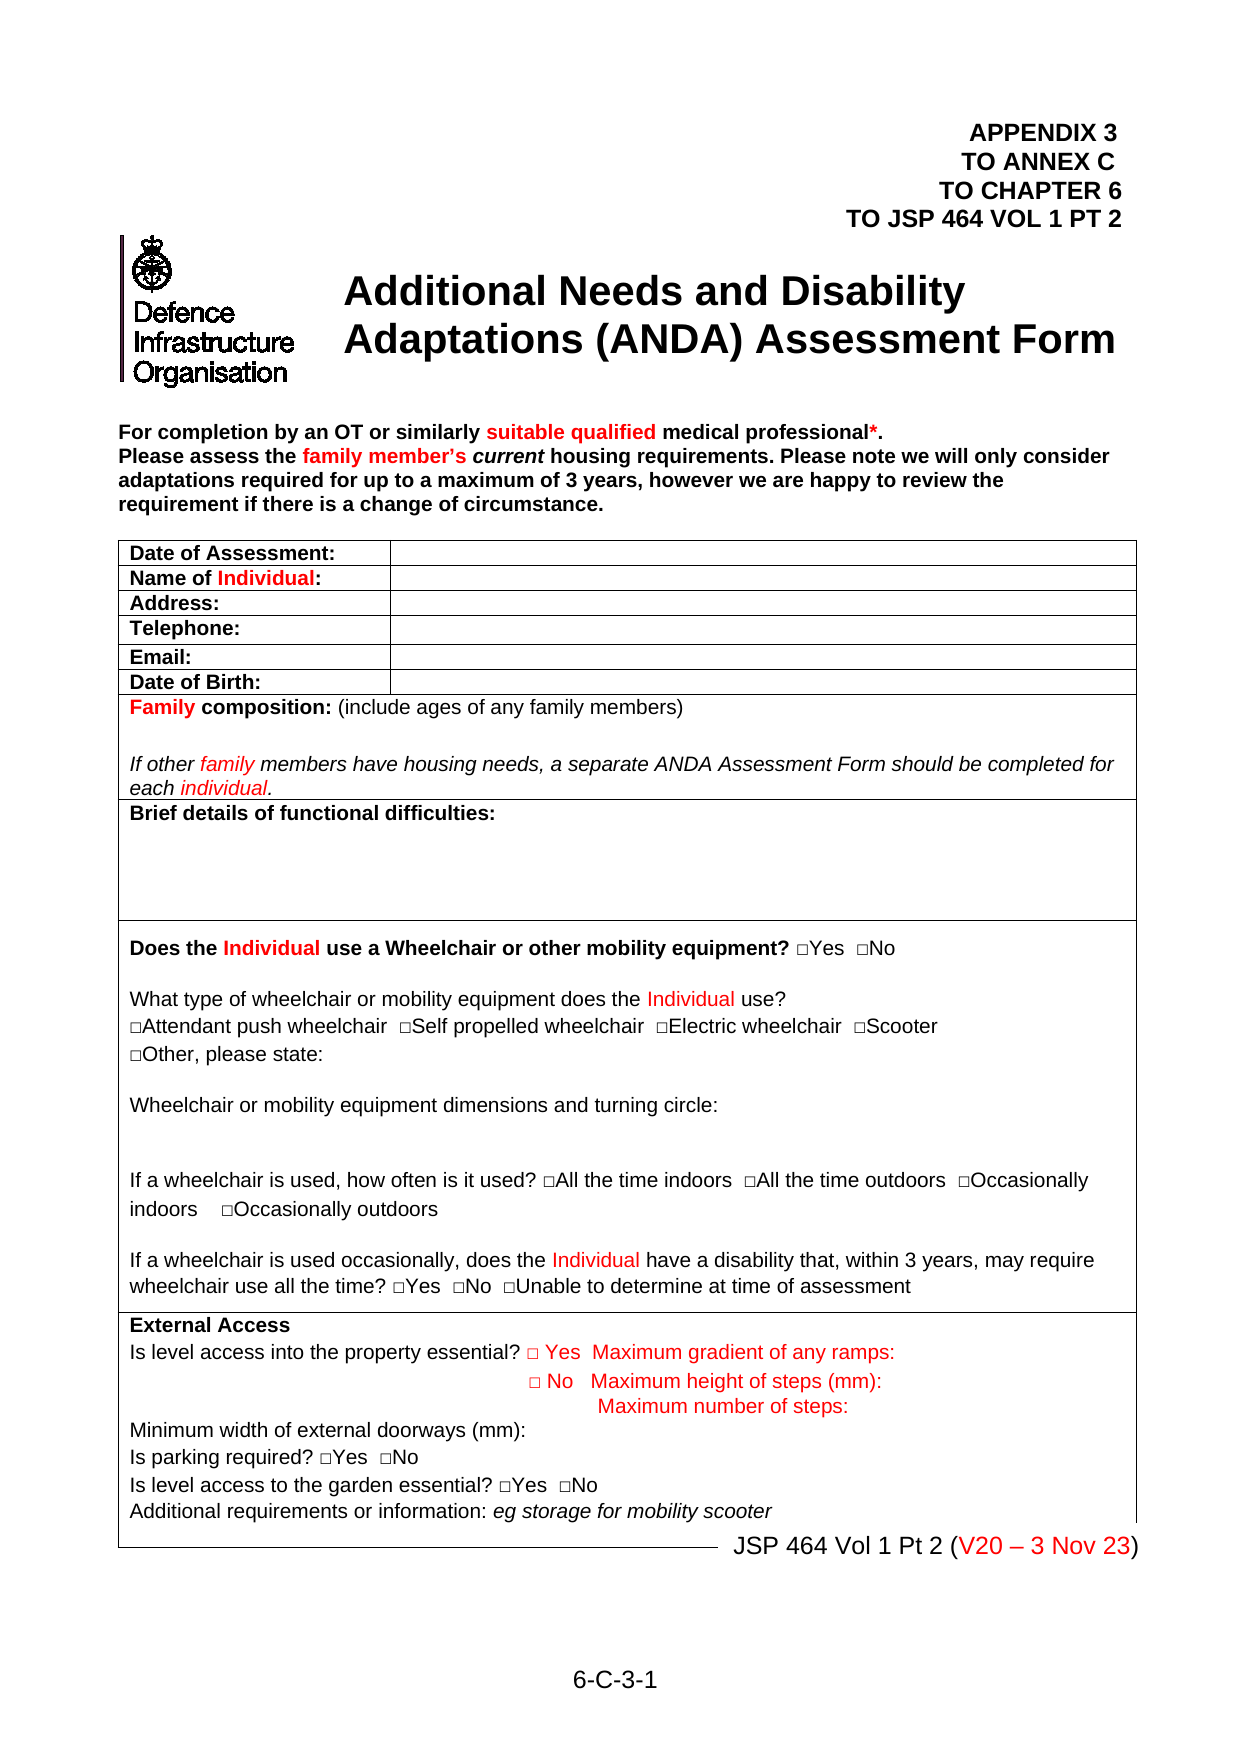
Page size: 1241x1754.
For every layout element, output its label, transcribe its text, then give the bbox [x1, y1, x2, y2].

table_cell Address: [119, 591, 390, 615]
table_cell External Access [119, 1313, 390, 1337]
table_cell [935, 1313, 1136, 1337]
table_cell [391, 616, 1136, 643]
table_cell [391, 645, 1136, 668]
table_cell Brief details of functional difficulties: [119, 800, 1136, 920]
table_cell Telephone: [119, 616, 390, 643]
text For completion by an OT or similarly suitable qualified medical professional*. [118, 420, 1122, 444]
table_cell What type of wheelchair or mobility equipment does the Individual use? ☐Attendant push wheelchair ☐Self propelled wheelchair ☐Electric wheelchair ☐Scooter ☐Other, please state: [119, 974, 1136, 1080]
table_cell Is level access into the property essential? ☐ Yes Maximum gradient of any ramps: ☐ No Maximum height of steps (mm): Maximum number of steps: Minimum width of external doorways (mm): Is parking required? ☐Yes ☐No Is level access to the garden essential? ☐Yes ☐No Additional requirements or information: eg storage for mobility scooter [119, 1337, 1136, 1547]
table_cell [391, 670, 1136, 693]
table_header Date of Assessment: [119, 541, 390, 565]
table_cell Does the Individual use a Wheelchair or other mobility equipment? ☐Yes ☐No [119, 921, 1136, 974]
table_cell If a wheelchair is used, how often is it used? ☐All the time indoors ☐All the time outdoors ☐Occasionally indoors ☐Occasionally outdoors [119, 1153, 1136, 1235]
table_cell If other family members have housing needs, a separate ANDA Assessment Form should be completed for each individual. [119, 751, 1136, 799]
table_cell If a wheelchair is used occasionally, does the Individual have a disability that, within 3 years, may require wheelchair use all the time? ☐Yes ☐No ☐Unable to determine at time of assessment [119, 1235, 1136, 1312]
table_cell Name of Individual: [119, 566, 390, 590]
table_cell [390, 1313, 663, 1337]
table_header [391, 541, 1136, 565]
table_cell Wheelchair or mobility equipment dimensions and turning circle: [119, 1080, 1136, 1153]
table_cell [119, 723, 1136, 751]
text TO ANNEX C [118, 147, 1122, 176]
table_cell Email: [119, 645, 390, 668]
text TO CHAPTER 6 [118, 176, 1122, 204]
table_cell Family composition: (include ages of any family members) [119, 695, 1136, 722]
text APPENDIX 3 [118, 118, 1122, 147]
table_cell [663, 1313, 935, 1337]
text Please assess the family member’s current housing requirements. Please note we will only consider adaptations required for up to a maximum of 3 years, however we are happy to review the requirement if there is a change of circumstance. [118, 444, 1122, 516]
table_cell Date of Birth: [119, 670, 390, 693]
text TO JSP 464 VOL 1 PT 2 [118, 204, 1122, 233]
text Additional Needs and Disability Adaptations (ANDA) Assessment Form [343, 267, 1122, 362]
table_cell [391, 566, 1136, 590]
table_cell [391, 591, 1136, 615]
